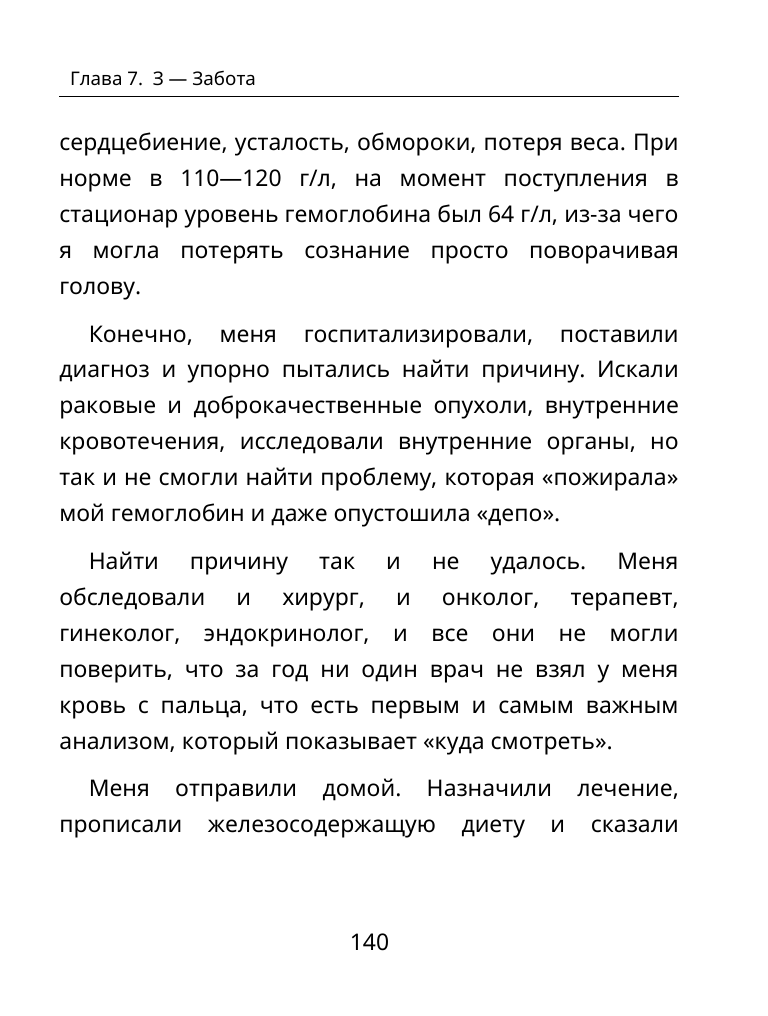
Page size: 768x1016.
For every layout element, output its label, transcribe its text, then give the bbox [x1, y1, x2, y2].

text Меня отправили домой. Назначили лечение, прописали железосодержащую диету и сказали [59, 772, 679, 839]
text сердцебиение, усталость, обмороки, потеря веса. При норме в 110—120 г/л, на момент поступления в стационар уровень гемоглобина был 64 г/л, из-за чего я могла потерять сознание просто поворачивая голову. [59, 126, 679, 301]
text Конечно, меня госпитализировали, поставили диагноз и упорно пытались найти причину. Искали раковые и доброкачественные опухоли, внутренние кровотечения, исследовали внутренние органы, но так и не смогли найти проблему, которая «пожирала» мой гемоглобин и даже опустошила «депо». [59, 317, 679, 528]
text Найти причину так и не удалось. Меня обследовали и хирург, и онколог, терапевт, гинеколог, эндокринолог, и все они не могли поверить, что за год ни один врач не взял у меня кровь с пальца, что есть первым и самым важным анализом, который показывает «куда смотреть». [59, 545, 679, 756]
